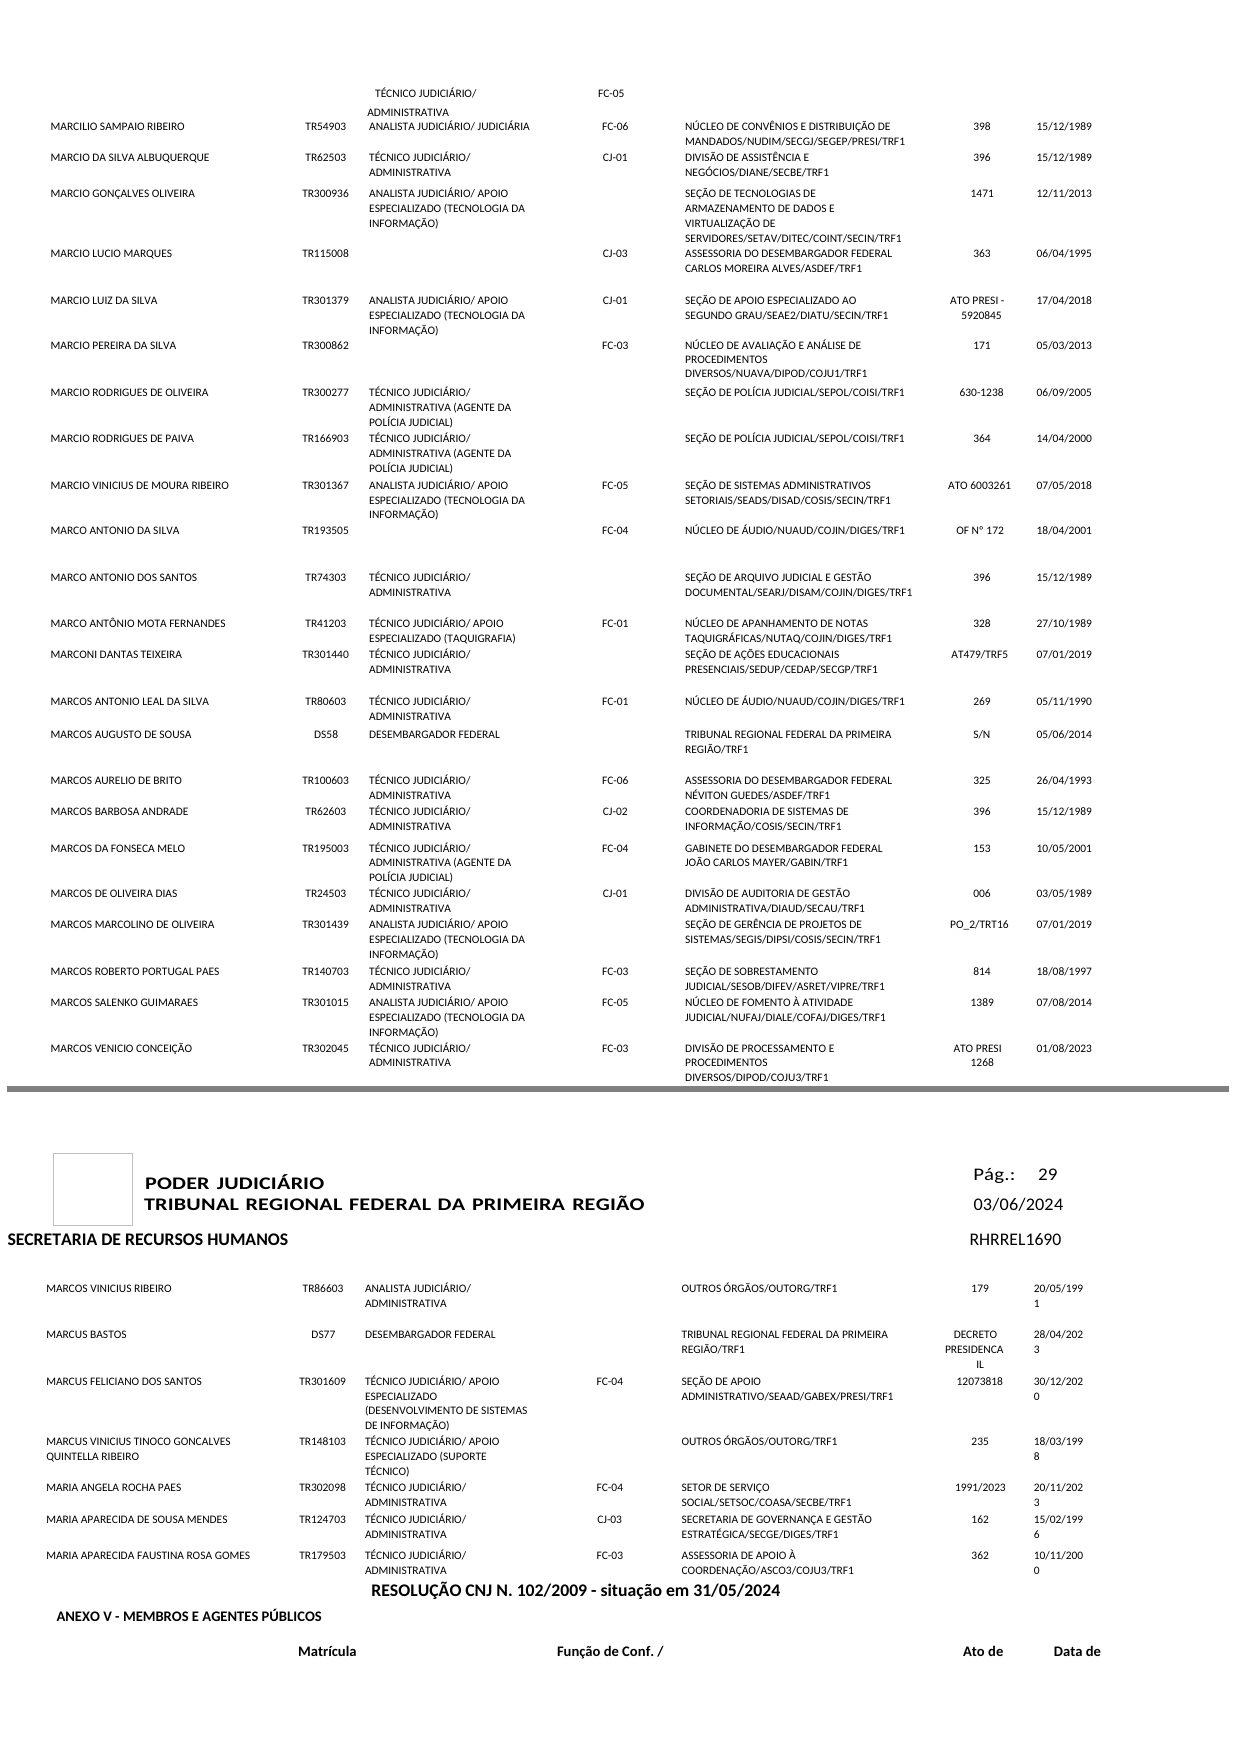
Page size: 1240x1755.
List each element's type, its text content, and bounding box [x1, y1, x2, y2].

table_cell ASSESSORIA DE APOIO À COORDENAÇÃO/ASCO3/COJU3/TRF1 [681, 1548, 940, 1579]
table_cell 28/04/2023 [1034, 1328, 1088, 1374]
table_cell 12073818 [940, 1374, 1033, 1434]
table_cell [553, 186, 685, 247]
table_cell TR148103 [299, 1434, 365, 1481]
table_cell TÉCNICO JUDICIÁRIO/ APOIO ESPECIALIZADO (DESENVOLVIMENTO DE SISTEMAS DE INFORMAÇÃO) [365, 1374, 596, 1434]
table_cell TR301439 [294, 918, 369, 964]
table_cell NÚCLEO DE ÁUDIO/NUAUD/COJIN/DIGES/TRF1 [685, 524, 941, 570]
table_cell TRIBUNAL REGIONAL FEDERAL DA PRIMEIRA REGIÃO/TRF1 [681, 1328, 940, 1374]
table_cell MARCOS BARBOSA ANDRADE [50, 805, 294, 841]
table_cell MARCOS DE OLIVEIRA DIAS [50, 886, 294, 918]
table_cell TÉCNICO JUDICIÁRIO/ ADMINISTRATIVA [365, 1548, 596, 1579]
table_cell TÉCNICO JUDICIÁRIO/ ADMINISTRATIVA [369, 805, 553, 841]
table_cell 328 [941, 616, 1036, 648]
table_header OUTROS ÓRGÃOS/OUTORG/TRF1 [681, 1281, 940, 1327]
table_cell 15/02/1996 [1034, 1512, 1088, 1548]
table_cell TR41203 [294, 616, 369, 648]
table_cell MARIA APARECIDA FAUSTINA ROSA GOMES [46, 1548, 299, 1579]
table_cell TR74303 [294, 570, 369, 616]
table_cell FC-06 [553, 774, 685, 805]
table_cell CJ-03 [553, 247, 685, 293]
table_cell 1471 [941, 186, 1036, 247]
table_cell TR179503 [299, 1548, 365, 1579]
subtitle ANEXO V - MEMBROS E AGENTES PÚBLICOS [56, 1607, 1101, 1625]
table_cell TR166903 [294, 432, 369, 478]
table_cell 26/04/1993 [1036, 774, 1103, 805]
table_cell MARCO ANTÔNIO MOTA FERNANDES [50, 616, 294, 648]
table_cell TR80603 [294, 694, 369, 727]
table_cell TÉCNICO JUDICIÁRIO/ ADMINISTRATIVA [369, 774, 553, 805]
table_cell TR301440 [294, 648, 369, 694]
table_cell SECRETARIA DE GOVERNANÇA E GESTÃO ESTRATÉGICA/SECGE/DIGES/TRF1 [681, 1512, 940, 1548]
table_cell 364 [941, 432, 1036, 478]
table_cell MARCILIO SAMPAIO RIBEIRO [50, 119, 294, 150]
table_cell 398 [941, 119, 1036, 150]
table_cell TR62603 [294, 805, 369, 841]
table_cell 07/01/2019 [1036, 918, 1103, 964]
table_cell 07/01/2019 [1036, 648, 1103, 694]
table_cell AT479/TRF5 [941, 648, 1036, 694]
table_cell DESEMBARGADOR FEDERAL [365, 1328, 596, 1374]
table_cell [553, 432, 685, 478]
table_cell CJ-01 [553, 886, 685, 918]
table_cell TÉCNICO JUDICIÁRIO/ ADMINISTRATIVA (AGENTE DA POLÍCIA JUDICIAL) [369, 841, 553, 886]
table_cell MARCUS VINICIUS TINOCO GONCALVES QUINTELLA RIBEIRO [46, 1434, 299, 1481]
table_cell MARCUS BASTOS [46, 1328, 299, 1374]
table_cell MARCIO RODRIGUES DE PAIVA [50, 432, 294, 478]
table_cell TR301367 [294, 478, 369, 523]
table_cell 15/12/1989 [1036, 805, 1103, 841]
table_cell MARCOS DA FONSECA MELO [50, 841, 294, 886]
table_cell 15/12/1989 [1036, 570, 1103, 616]
table_cell TR54903 [294, 119, 369, 150]
table_cell TÉCNICO JUDICIÁRIO/ ADMINISTRATIVA [365, 1481, 596, 1512]
table_cell FC-04 [553, 841, 685, 886]
text SECRETARIA DE RECURSOS HUMANOS RHRREL1690 [7, 1092, 1101, 1249]
table_cell FC-04 [596, 1481, 681, 1512]
table_cell SETOR DE SERVIÇO SOCIAL/SETSOC/COASA/SECBE/TRF1 [681, 1481, 940, 1512]
table_cell MARCOS AUGUSTO DE SOUSA [50, 727, 294, 773]
table_cell 1389 [941, 995, 1036, 1041]
table_cell TÉCNICO JUDICIÁRIO/ ADMINISTRATIVA [365, 1512, 596, 1548]
table_cell TÉCNICO JUDICIÁRIO/ ADMINISTRATIVA (AGENTE DA POLÍCIA JUDICIAL) [369, 432, 553, 478]
table_cell CJ-01 [553, 293, 685, 339]
table_cell ANALISTA JUDICIÁRIO/ APOIO ESPECIALIZADO (TECNOLOGIA DA INFORMAÇÃO) [369, 478, 553, 523]
table_cell MARCIO PEREIRA DA SILVA [50, 339, 294, 385]
table_cell 05/11/1990 [1036, 694, 1103, 727]
table_cell 18/03/1998 [1034, 1434, 1088, 1481]
table_cell MARCIO LUCIO MARQUES [50, 247, 294, 293]
table_cell [553, 385, 685, 432]
table_cell DIVISÃO DE ASSISTÊNCIA E NEGÓCIOS/DIANE/SECBE/TRF1 [685, 150, 941, 186]
table_cell TR302098 [299, 1481, 365, 1512]
table_cell ANALISTA JUDICIÁRIO/ APOIO ESPECIALIZADO (TECNOLOGIA DA INFORMAÇÃO) [369, 186, 553, 247]
table_cell 01/08/2023 [1036, 1041, 1103, 1086]
table_cell 630-1238 [941, 385, 1036, 432]
table_cell GABINETE DO DESEMBARGADOR FEDERAL JOÃO CARLOS MAYER/GABIN/TRF1 [685, 841, 941, 886]
table_cell FC-01 [553, 616, 685, 648]
table_cell 06/09/2005 [1036, 385, 1103, 432]
table_cell CJ-01 [553, 150, 685, 186]
table_cell FC-03 [596, 1548, 681, 1579]
table_cell FC-04 [596, 1374, 681, 1434]
table_cell SEÇÃO DE APOIO ESPECIALIZADO AO SEGUNDO GRAU/SEAE2/DIATU/SECIN/TRF1 [685, 293, 941, 339]
table_cell 396 [941, 150, 1036, 186]
table_cell [553, 727, 685, 773]
table_cell TR140703 [294, 964, 369, 995]
text RESOLUÇÃO CNJ N. 102/2009 - situação em 31/05/2024 [66, 1579, 1085, 1600]
table_cell MARCO ANTONIO DA SILVA [50, 524, 294, 570]
table_cell TR300277 [294, 385, 369, 432]
table_cell 12/11/2013 [1036, 186, 1103, 247]
table_cell [553, 648, 685, 694]
table_header [596, 1281, 681, 1327]
table_cell TÉCNICO JUDICIÁRIO/ APOIO ESPECIALIZADO (SUPORTE TÉCNICO) [365, 1434, 596, 1481]
table_cell TR193505 [294, 524, 369, 570]
table_cell TR24503 [294, 886, 369, 918]
table_cell FC-03 [553, 339, 685, 385]
table_cell [596, 1434, 681, 1481]
table_cell 006 [941, 886, 1036, 918]
table_cell NÚCLEO DE ÁUDIO/NUAUD/COJIN/DIGES/TRF1 [685, 694, 941, 727]
table_cell 27/10/1989 [1036, 616, 1103, 648]
table_cell FC-03 [553, 1041, 685, 1086]
table_cell DIVISÃO DE AUDITORIA DE GESTÃO ADMINISTRATIVA/DIAUD/SECAU/TRF1 [685, 886, 941, 918]
table_cell 07/05/2018 [1036, 478, 1103, 523]
table_cell SEÇÃO DE SISTEMAS ADMINISTRATIVOS SETORIAIS/SEADS/DISAD/COSIS/SECIN/TRF1 [685, 478, 941, 523]
table_cell 03/05/1989 [1036, 886, 1103, 918]
table_cell TÉCNICO JUDICIÁRIO/ ADMINISTRATIVA [369, 150, 553, 186]
table_header MARCOS VINICIUS RIBEIRO [46, 1281, 299, 1327]
table_cell 30/12/2020 [1034, 1374, 1088, 1434]
table_cell 20/11/2023 [1034, 1481, 1088, 1512]
table_cell TÉCNICO JUDICIÁRIO/ ADMINISTRATIVA [369, 648, 553, 694]
table_cell 17/04/2018 [1036, 293, 1103, 339]
table_cell MARIA APARECIDA DE SOUSA MENDES [46, 1512, 299, 1548]
table_cell 15/12/1989 [1036, 119, 1103, 150]
table_cell [369, 524, 553, 570]
table_cell MARCOS VENICIO CONCEIÇÃO [50, 1041, 294, 1086]
table_cell CJ-02 [553, 805, 685, 841]
table_cell 05/03/2013 [1036, 339, 1103, 385]
table_cell TÉCNICO JUDICIÁRIO/ ADMINISTRATIVA [369, 964, 553, 995]
table_cell TRIBUNAL REGIONAL FEDERAL DA PRIMEIRA REGIÃO/TRF1 [685, 727, 941, 773]
table_cell [369, 247, 553, 293]
table_cell SEÇÃO DE POLÍCIA JUDICIAL/SEPOL/COISI/TRF1 [685, 432, 941, 478]
text Matrícula Função de Conf. / Ato de Data de [46, 1634, 1101, 1662]
table_cell [553, 918, 685, 964]
table_header ANALISTA JUDICIÁRIO/ ADMINISTRATIVA [365, 1281, 596, 1327]
table_cell SEÇÃO DE POLÍCIA JUDICIAL/SEPOL/COISI/TRF1 [685, 385, 941, 432]
table_cell 362 [940, 1548, 1033, 1579]
table_cell TR301379 [294, 293, 369, 339]
table_cell ANALISTA JUDICIÁRIO/ APOIO ESPECIALIZADO (TECNOLOGIA DA INFORMAÇÃO) [369, 918, 553, 964]
table_cell DS58 [294, 727, 369, 773]
table_cell SEÇÃO DE GERÊNCIA DE PROJETOS DE SISTEMAS/SEGIS/DIPSI/COSIS/SECIN/TRF1 [685, 918, 941, 964]
table_cell 396 [941, 805, 1036, 841]
table_cell TR302045 [294, 1041, 369, 1086]
table_cell MARCOS SALENKO GUIMARAES [50, 995, 294, 1041]
table_cell 325 [941, 774, 1036, 805]
table_cell TR115008 [294, 247, 369, 293]
table_cell MARIA ANGELA ROCHA PAES [46, 1481, 299, 1512]
table_cell SEÇÃO DE TECNOLOGIAS DE ARMAZENAMENTO DE DADOS E VIRTUALIZAÇÃO DE SERVIDORES/SETAV/DITEC/COINT/SECIN/TRF1 [685, 186, 941, 247]
table_header 20/05/1991 [1034, 1281, 1088, 1327]
table_cell 10/05/2001 [1036, 841, 1103, 886]
table_cell S/N [941, 727, 1036, 773]
table_cell [369, 339, 553, 385]
table_cell MARCOS AURELIO DE BRITO [50, 774, 294, 805]
table_cell TÉCNICO JUDICIÁRIO/ ADMINISTRATIVA (AGENTE DA POLÍCIA JUDICIAL) [369, 385, 553, 432]
table_cell FC-06 [553, 119, 685, 150]
table_cell 05/06/2014 [1036, 727, 1103, 773]
table_cell ANALISTA JUDICIÁRIO/ JUDICIÁRIA [369, 119, 553, 150]
table_cell 18/04/2001 [1036, 524, 1103, 570]
table_cell NÚCLEO DE FOMENTO À ATIVIDADE JUDICIAL/NUFAJ/DIALE/COFAJ/DIGES/TRF1 [685, 995, 941, 1041]
table_cell DECRETO PRESIDENCA IL [940, 1328, 1033, 1374]
table_cell 18/08/1997 [1036, 964, 1103, 995]
table_cell TR301609 [299, 1374, 365, 1434]
table_cell 10/11/2000 [1034, 1548, 1088, 1579]
table_cell SEÇÃO DE ARQUIVO JUDICIAL E GESTÃO DOCUMENTAL/SEARJ/DISAM/COJIN/DIGES/TRF1 [685, 570, 941, 616]
table_cell TR100603 [294, 774, 369, 805]
table_cell MARCUS FELICIANO DOS SANTOS [46, 1374, 299, 1434]
table_cell ANALISTA JUDICIÁRIO/ APOIO ESPECIALIZADO (TECNOLOGIA DA INFORMAÇÃO) [369, 293, 553, 339]
table_cell TR195003 [294, 841, 369, 886]
table_cell CJ-03 [596, 1512, 681, 1548]
table_cell ASSESSORIA DO DESEMBARGADOR FEDERAL NÉVITON GUEDES/ASDEF/TRF1 [685, 774, 941, 805]
table_cell 15/12/1989 [1036, 150, 1103, 186]
table_cell TR62503 [294, 150, 369, 186]
table_cell PO_2/TRT16 [941, 918, 1036, 964]
table_cell 396 [941, 570, 1036, 616]
table_cell MARCO ANTONIO DOS SANTOS [50, 570, 294, 616]
table_cell ATO PRESI 1268 [941, 1041, 1036, 1086]
table_cell [596, 1328, 681, 1374]
table_cell 1991/2023 [940, 1481, 1033, 1512]
table_cell MARCIO DA SILVA ALBUQUERQUE [50, 150, 294, 186]
table_cell NÚCLEO DE APANHAMENTO DE NOTAS TAQUIGRÁFICAS/NUTAQ/COJIN/DIGES/TRF1 [685, 616, 941, 648]
table_cell FC-05 [553, 995, 685, 1041]
table_cell MARCIO LUIZ DA SILVA [50, 293, 294, 339]
table_cell TR124703 [299, 1512, 365, 1548]
table_cell MARCIO VINICIUS DE MOURA RIBEIRO [50, 478, 294, 523]
table_cell ATO 6003261 [941, 478, 1036, 523]
table_cell ASSESSORIA DO DESEMBARGADOR FEDERAL CARLOS MOREIRA ALVES/ASDEF/TRF1 [685, 247, 941, 293]
table_header 179 [940, 1281, 1033, 1327]
table_cell FC-01 [553, 694, 685, 727]
table_cell MARCIO GONÇALVES OLIVEIRA [50, 186, 294, 247]
table_cell TR300936 [294, 186, 369, 247]
table_cell 14/04/2000 [1036, 432, 1103, 478]
table_cell MARCOS ANTONIO LEAL DA SILVA [50, 694, 294, 727]
table_cell TÉCNICO JUDICIÁRIO/ ADMINISTRATIVA [369, 570, 553, 616]
table_cell MARCONI DANTAS TEIXEIRA [50, 648, 294, 694]
table_cell DS77 [299, 1328, 365, 1374]
table_cell SEÇÃO DE AÇÕES EDUCACIONAIS PRESENCIAIS/SEDUP/CEDAP/SECGP/TRF1 [685, 648, 941, 694]
table_cell 814 [941, 964, 1036, 995]
table_cell COORDENADORIA DE SISTEMAS DE INFORMAÇÃO/COSIS/SECIN/TRF1 [685, 805, 941, 841]
table_cell DIVISÃO DE PROCESSAMENTO E PROCEDIMENTOS DIVERSOS/DIPOD/COJU3/TRF1 [685, 1041, 941, 1086]
table_cell 235 [940, 1434, 1033, 1481]
table_cell OF Nº 172 [941, 524, 1036, 570]
table_cell TÉCNICO JUDICIÁRIO/ ADMINISTRATIVA [369, 886, 553, 918]
table_header TR86603 [299, 1281, 365, 1327]
table_cell 06/04/1995 [1036, 247, 1103, 293]
table_cell MARCIO RODRIGUES DE OLIVEIRA [50, 385, 294, 432]
table_cell DESEMBARGADOR FEDERAL [369, 727, 553, 773]
table_cell MARCOS MARCOLINO DE OLIVEIRA [50, 918, 294, 964]
table_cell 162 [940, 1512, 1033, 1548]
table_cell 171 [941, 339, 1036, 385]
table_cell TÉCNICO JUDICIÁRIO/ ADMINISTRATIVA [369, 694, 553, 727]
table_cell MARCOS ROBERTO PORTUGAL PAES [50, 964, 294, 995]
table_cell [553, 570, 685, 616]
table_cell NÚCLEO DE CONVÊNIOS E DISTRIBUIÇÃO DE MANDADOS/NUDIM/SECGJ/SEGEP/PRESI/TRF1 [685, 119, 941, 150]
table_cell FC-05 [553, 478, 685, 523]
table_cell SEÇÃO DE SOBRESTAMENTO JUDICIAL/SESOB/DIFEV/ASRET/VIPRE/TRF1 [685, 964, 941, 995]
table_cell FC-03 [553, 964, 685, 995]
table_cell ATO PRESI - 5920845 [941, 293, 1036, 339]
table_cell TÉCNICO JUDICIÁRIO/ APOIO ESPECIALIZADO (TAQUIGRAFIA) [369, 616, 553, 648]
table_cell SEÇÃO DE APOIO ADMINISTRATIVO/SEAAD/GABEX/PRESI/TRF1 [681, 1374, 940, 1434]
table_cell FC-04 [553, 524, 685, 570]
table_cell TR300862 [294, 339, 369, 385]
table_cell 363 [941, 247, 1036, 293]
table_cell ANALISTA JUDICIÁRIO/ APOIO ESPECIALIZADO (TECNOLOGIA DA INFORMAÇÃO) [369, 995, 553, 1041]
table_cell 153 [941, 841, 1036, 886]
table_cell 269 [941, 694, 1036, 727]
table_cell OUTROS ÓRGÃOS/OUTORG/TRF1 [681, 1434, 940, 1481]
table_cell TR301015 [294, 995, 369, 1041]
table_cell NÚCLEO DE AVALIAÇÃO E ANÁLISE DE PROCEDIMENTOS DIVERSOS/NUAVA/DIPOD/COJU1/TRF1 [685, 339, 941, 385]
table_cell 07/08/2014 [1036, 995, 1103, 1041]
table_cell TÉCNICO JUDICIÁRIO/ ADMINISTRATIVA [369, 1041, 553, 1086]
